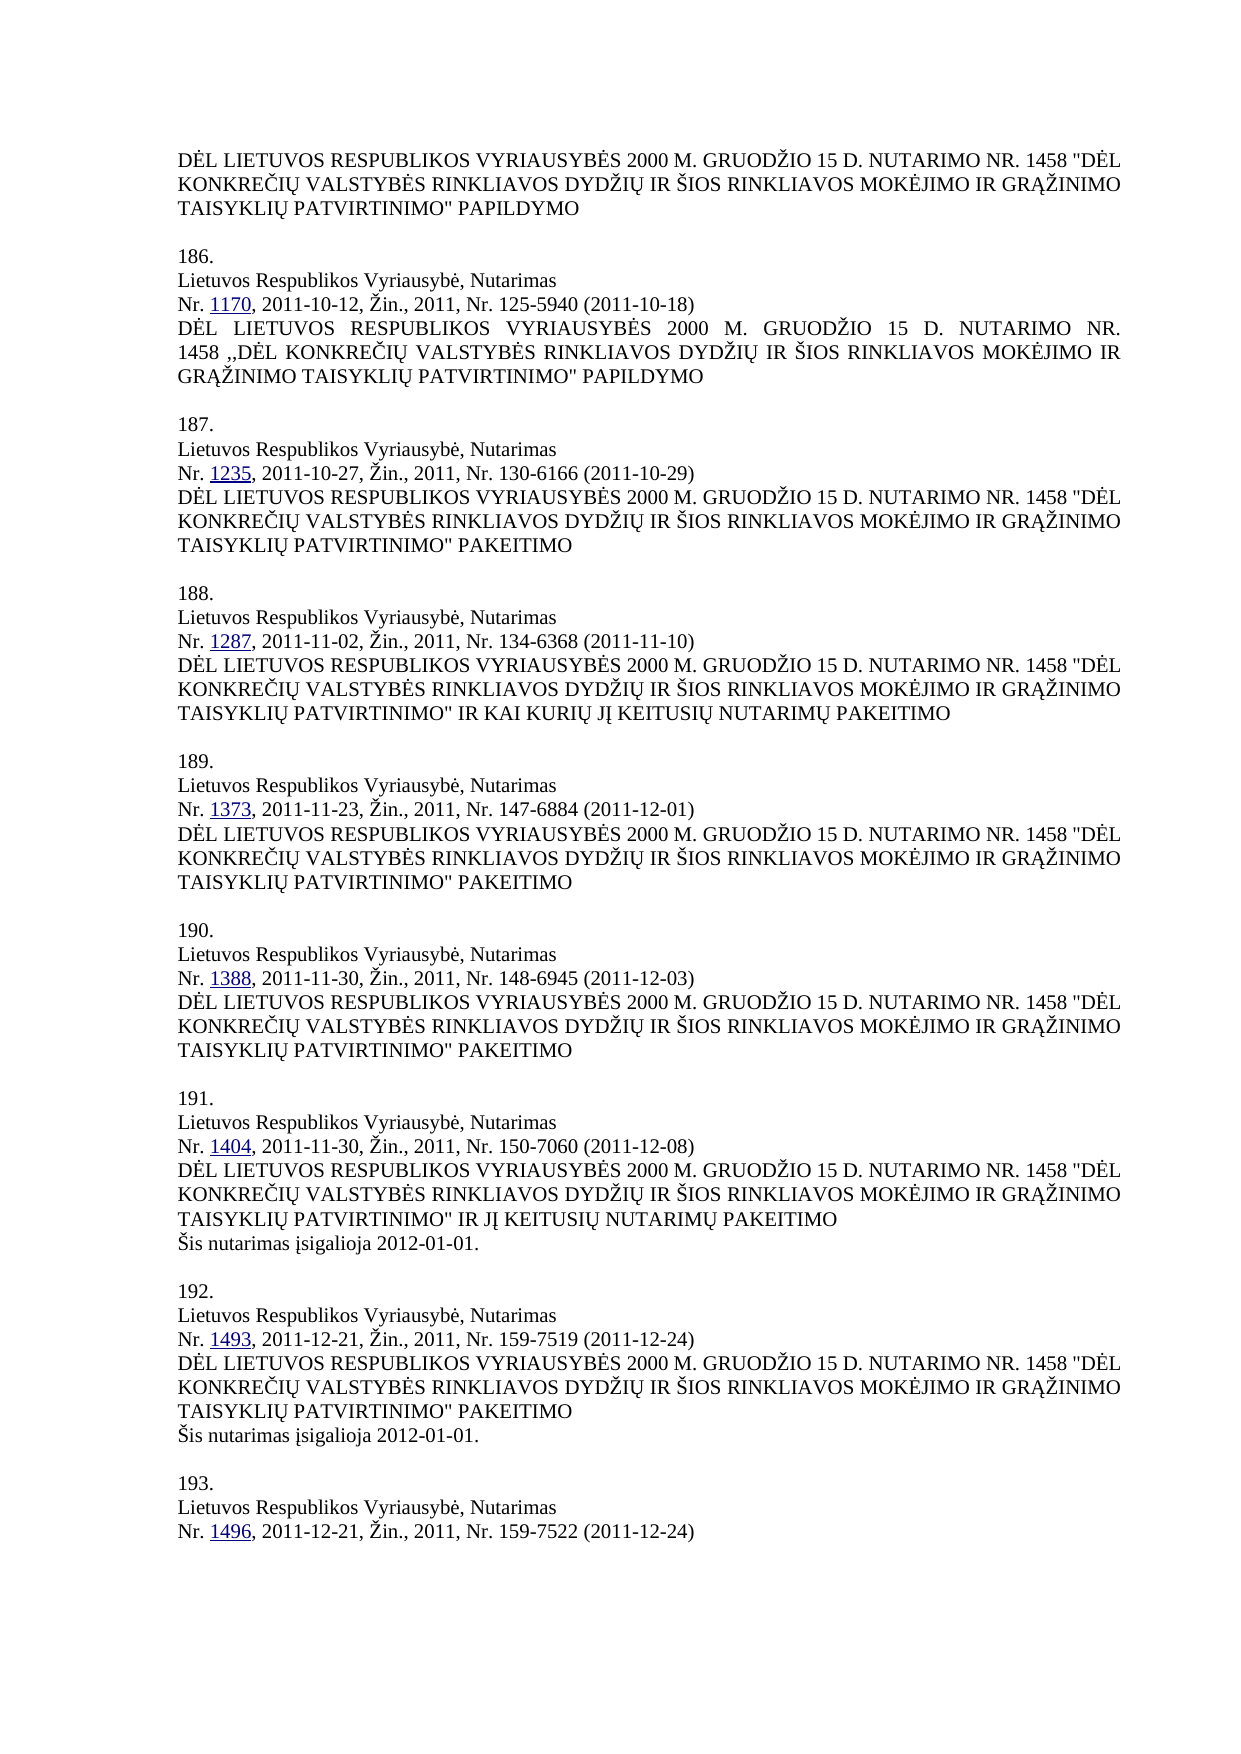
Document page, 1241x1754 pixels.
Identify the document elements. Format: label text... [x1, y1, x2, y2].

text Nr. 1496, 2011-12-21, Žin., 2011, Nr. 159-7522 (2011-12-24) [177, 1519, 1122, 1543]
text Lietuvos Respublikos Vyriausybė, Nutarimas [177, 268, 1122, 292]
text Lietuvos Respublikos Vyriausybė, Nutarimas [177, 1110, 1122, 1134]
text 188. [177, 581, 1122, 605]
text Lietuvos Respublikos Vyriausybė, Nutarimas [177, 942, 1122, 966]
text 190. [177, 918, 1122, 942]
text Nr. 1373, 2011-11-23, Žin., 2011, Nr. 147-6884 (2011-12-01) [177, 797, 1122, 821]
text Nr. 1493, 2011-12-21, Žin., 2011, Nr. 159-7519 (2011-12-24) [177, 1327, 1122, 1351]
text 193. [177, 1471, 1122, 1495]
text DĖL LIETUVOS RESPUBLIKOS VYRIAUSYBĖS 2000 M. GRUODŽIO 15 D. NUTARIMO NR. 1458 "DĖL KONKREČIŲ VALSTYBĖS RINKLIAVOS DYDŽIŲ IR ŠIOS RINKLIAVOS MOKĖJIMO IR GRĄŽINIMO TAISYKLIŲ PATVIRTINIMO" PAKEITIMO [177, 1351, 1122, 1423]
text 191. [177, 1086, 1122, 1110]
text Lietuvos Respublikos Vyriausybė, Nutarimas [177, 1495, 1122, 1519]
text Nr. 1404, 2011-11-30, Žin., 2011, Nr. 150-7060 (2011-12-08) [177, 1134, 1122, 1158]
text DĖL LIETUVOS RESPUBLIKOS VYRIAUSYBĖS 2000 M. GRUODŽIO 15 D. NUTARIMO NR. 1458 "DĖL KONKREČIŲ VALSTYBĖS RINKLIAVOS DYDŽIŲ IR ŠIOS RINKLIAVOS MOKĖJIMO IR GRĄŽINIMO TAISYKLIŲ PATVIRTINIMO" PAKEITIMO [177, 990, 1122, 1062]
text DĖL LIETUVOS RESPUBLIKOS VYRIAUSYBĖS 2000 M. GRUODŽIO 15 D. NUTARIMO NR. 1458 ,,DĖL KONKREČIŲ VALSTYBĖS RINKLIAVOS DYDŽIŲ IR ŠIOS RINKLIAVOS MOKĖJIMO IR GRĄŽINIMO TAISYKLIŲ PATVIRTINIMO" PAPILDYMO [177, 316, 1122, 388]
text Nr. 1170, 2011-10-12, Žin., 2011, Nr. 125-5940 (2011-10-18) [177, 292, 1122, 316]
text DĖL LIETUVOS RESPUBLIKOS VYRIAUSYBĖS 2000 M. GRUODŽIO 15 D. NUTARIMO NR. 1458 "DĖL KONKREČIŲ VALSTYBĖS RINKLIAVOS DYDŽIŲ IR ŠIOS RINKLIAVOS MOKĖJIMO IR GRĄŽINIMO TAISYKLIŲ PATVIRTINIMO" IR KAI KURIŲ JĮ KEITUSIŲ NUTARIMŲ PAKEITIMO [177, 653, 1122, 725]
text DĖL LIETUVOS RESPUBLIKOS VYRIAUSYBĖS 2000 M. GRUODŽIO 15 D. NUTARIMO NR. 1458 "DĖL KONKREČIŲ VALSTYBĖS RINKLIAVOS DYDŽIŲ IR ŠIOS RINKLIAVOS MOKĖJIMO IR GRĄŽINIMO TAISYKLIŲ PATVIRTINIMO" PAKEITIMO [177, 821, 1122, 894]
text 192. [177, 1279, 1122, 1303]
text Nr. 1235, 2011-10-27, Žin., 2011, Nr. 130-6166 (2011-10-29) [177, 461, 1122, 484]
text Nr. 1287, 2011-11-02, Žin., 2011, Nr. 134-6368 (2011-11-10) [177, 629, 1122, 653]
text Šis nutarimas įsigalioja 2012-01-01. [177, 1423, 1122, 1447]
text Nr. 1388, 2011-11-30, Žin., 2011, Nr. 148-6945 (2011-12-03) [177, 966, 1122, 990]
text DĖL LIETUVOS RESPUBLIKOS VYRIAUSYBĖS 2000 M. GRUODŽIO 15 D. NUTARIMO NR. 1458 "DĖL KONKREČIŲ VALSTYBĖS RINKLIAVOS DYDŽIŲ IR ŠIOS RINKLIAVOS MOKĖJIMO IR GRĄŽINIMO TAISYKLIŲ PATVIRTINIMO" IR JĮ KEITUSIŲ NUTARIMŲ PAKEITIMO [177, 1158, 1122, 1231]
text Lietuvos Respublikos Vyriausybė, Nutarimas [177, 1303, 1122, 1327]
text DĖL LIETUVOS RESPUBLIKOS VYRIAUSYBĖS 2000 M. GRUODŽIO 15 D. NUTARIMO NR. 1458 "DĖL KONKREČIŲ VALSTYBĖS RINKLIAVOS DYDŽIŲ IR ŠIOS RINKLIAVOS MOKĖJIMO IR GRĄŽINIMO TAISYKLIŲ PATVIRTINIMO" PAKEITIMO [177, 484, 1122, 557]
text Šis nutarimas įsigalioja 2012-01-01. [177, 1231, 1122, 1254]
text 186. [177, 244, 1122, 268]
text Lietuvos Respublikos Vyriausybė, Nutarimas [177, 773, 1122, 797]
text DĖL LIETUVOS RESPUBLIKOS VYRIAUSYBĖS 2000 M. GRUODŽIO 15 D. NUTARIMO NR. 1458 "DĖL KONKREČIŲ VALSTYBĖS RINKLIAVOS DYDŽIŲ IR ŠIOS RINKLIAVOS MOKĖJIMO IR GRĄŽINIMO TAISYKLIŲ PATVIRTINIMO" PAPILDYMO [177, 148, 1122, 220]
text 187. [177, 412, 1122, 436]
text Lietuvos Respublikos Vyriausybė, Nutarimas [177, 605, 1122, 629]
text Lietuvos Respublikos Vyriausybė, Nutarimas [177, 436, 1122, 461]
text 189. [177, 749, 1122, 773]
